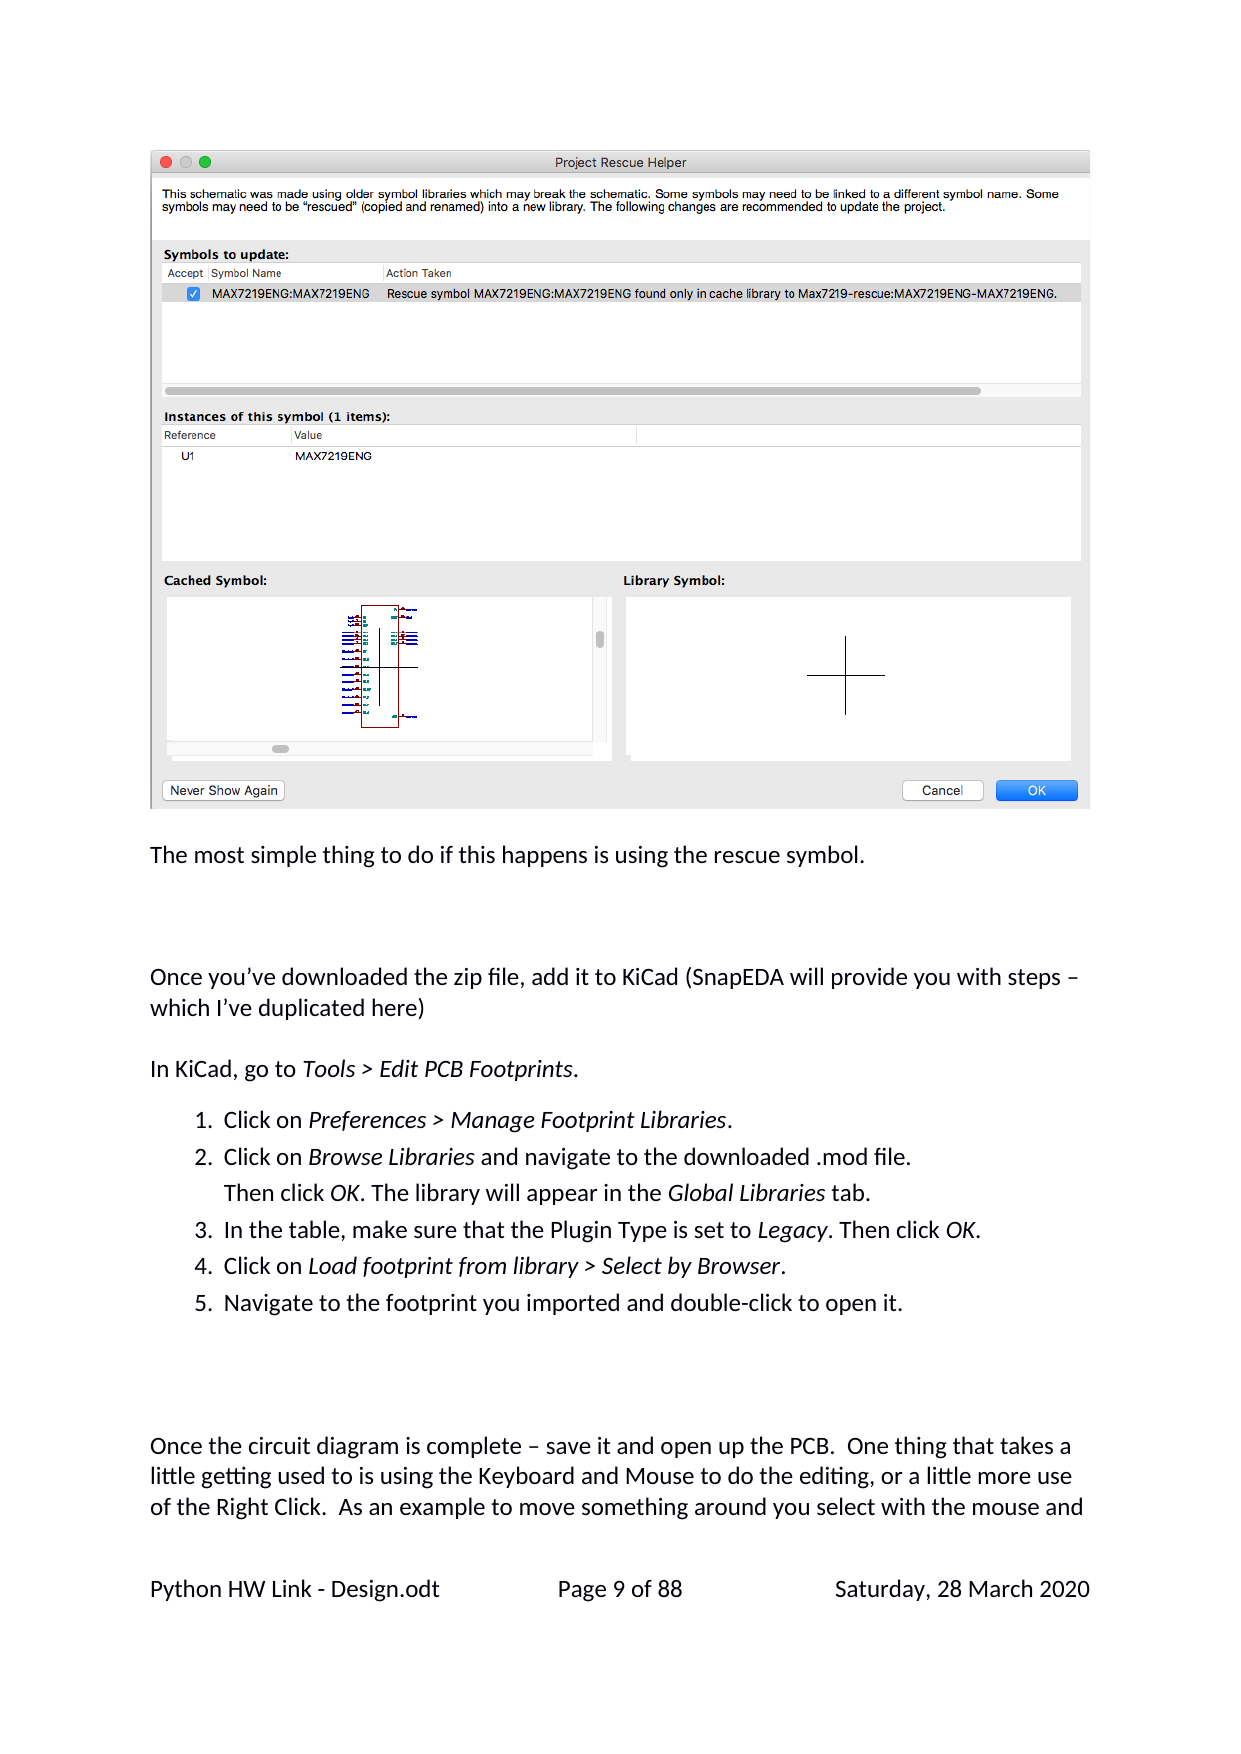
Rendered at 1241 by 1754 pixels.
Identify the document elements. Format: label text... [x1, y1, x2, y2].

list In the table, make sure that the Plugin Type is set to Legacy. Then click OK. [194, 1214, 1090, 1244]
list Click on Load footprint from library > Select by Browser. [194, 1251, 1090, 1281]
text Once the circuit diagram is complete – save it and open up the PCB. One thing that takes a little getting used to is using the Keyboard and Mouse to do the editing, or a little more use of the Right Click. As an example to move something around you select with the mouse and [150, 1430, 1090, 1521]
list Navigate to the footprint you imported and double-click to open it. [194, 1287, 1090, 1318]
text In KiCad, go to Tools > Edit PCB Footprints. [150, 1053, 1090, 1084]
list Click on Preferences > Manage Footprint Libraries. [194, 1104, 1090, 1135]
text The most simple thing to do if this happens is using the rescue symbol. [150, 839, 1090, 870]
picture [150, 150, 1091, 809]
list Click on Browse Libraries and navigate to the downloaded .mod file. Then click OK. The library will appear in the Global Libraries tab. [194, 1141, 1090, 1208]
text Once you’ve downloaded the zip file, add it to KiCad (SnapEDA will provide you with steps – which I’ve duplicated here) [150, 962, 1090, 1023]
